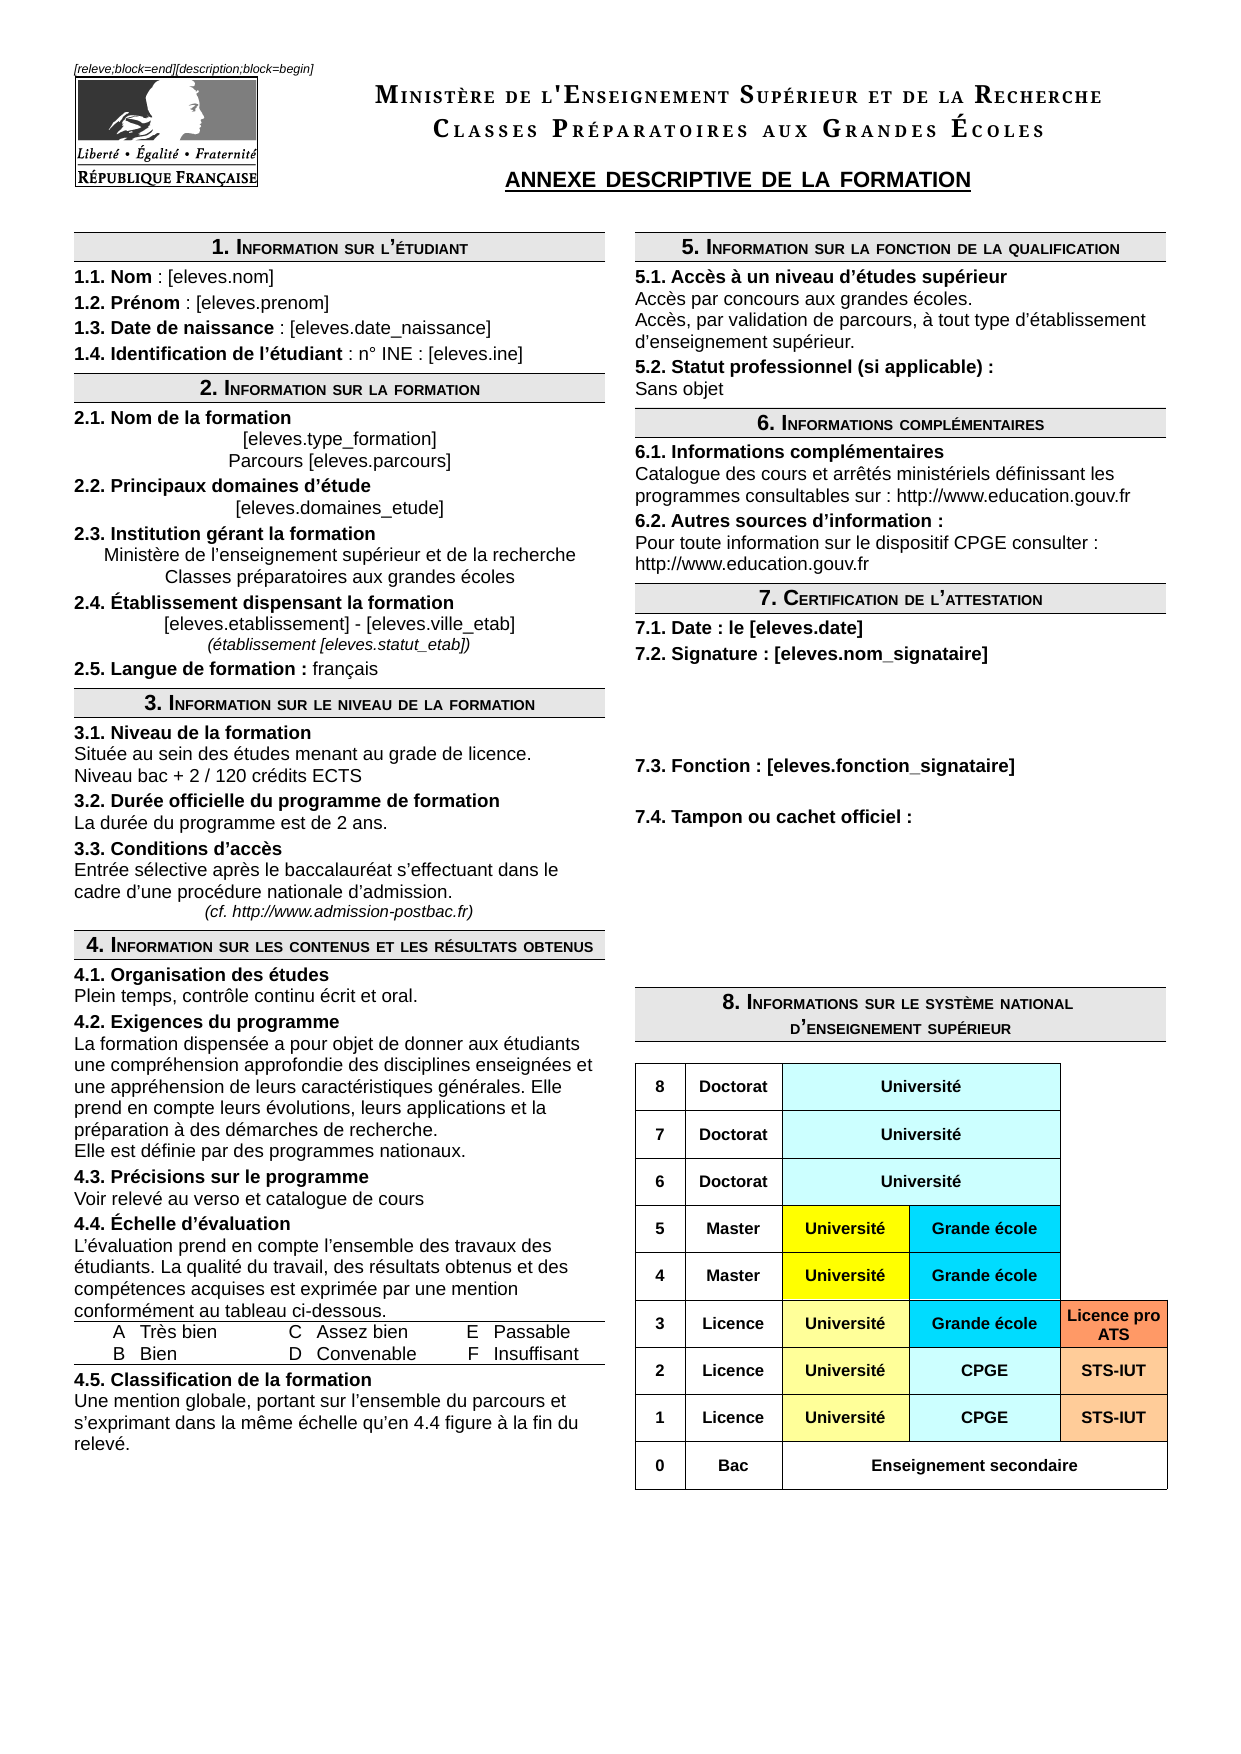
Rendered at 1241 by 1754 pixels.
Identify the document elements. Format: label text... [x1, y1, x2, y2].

table_cell 5 [636, 1206, 685, 1252]
table_cell 6 [636, 1159, 685, 1205]
table_header C [251, 1322, 309, 1343]
text [eleves.type_formation] Parcours [eleves.parcours] [74, 428, 605, 471]
table_cell Université [783, 1301, 909, 1347]
table_cell 7 [636, 1111, 685, 1158]
table_cell Université [783, 1206, 909, 1252]
subtitle 1.4. Identification de l’étudiant : n° INE : [eleves.ine] [74, 343, 605, 364]
subtitle 2.3. Institution gérant la formation [74, 523, 605, 544]
table_cell STS-IUT [1061, 1395, 1167, 1441]
subtitle 6.1. Informations complémentaires [635, 441, 1166, 463]
subtitle 3.3. Conditions d’accès [74, 838, 605, 859]
text Voir relevé au verso et catalogue de cours [74, 1187, 605, 1209]
text [releve;block=end][description;block=begin] [74, 62, 1166, 76]
table_cell 4 [636, 1253, 685, 1299]
picture [76, 78, 257, 186]
text Niveau bac + 2 / 120 crédits ECTS [74, 764, 605, 786]
subtitle 7.3. Fonction : [eleves.fonction_signataire] [635, 754, 1166, 776]
text Plein temps, contrôle continu écrit et oral. [74, 985, 605, 1007]
subtitle 5. Information sur la fonction de la qualification [635, 233, 1166, 261]
table_header A [74, 1322, 132, 1343]
table_cell Grande école [910, 1206, 1060, 1252]
subtitle 4.3. Précisions sur le programme [74, 1166, 605, 1187]
table_cell STS-IUT [1061, 1348, 1167, 1394]
text Entrée sélective après le baccalauréat s’effectuant dans le cadre d’une procédure nationale d’admission. [74, 859, 605, 902]
table_cell CPGE [910, 1395, 1060, 1441]
table_header Ministère de l'Enseignement Supérieur et de la Recherche Classes Préparatoires aux Grandes Écoles annexe descriptive de la formation [309, 76, 1166, 195]
subtitle 7. Certification de l’attestation [635, 584, 1166, 613]
text http://www.education.gouv.fr [635, 553, 1166, 575]
table_cell [1061, 1205, 1167, 1252]
subtitle 5.1. Accès à un niveau d’études supérieur [635, 266, 1166, 287]
subtitle 3. Information sur le niveau de la formation [74, 689, 605, 717]
table_header [1061, 1063, 1167, 1110]
table_cell Licence [686, 1348, 782, 1394]
subtitle 5.2. Statut professionnel (si applicable) : [635, 356, 1166, 378]
subtitle 1.2. Prénom : [eleves.prenom] [74, 291, 605, 313]
text Catalogue des cours et arrêtés ministériels définissant les programmes consultables sur : http://www.education.gouv.fr [635, 463, 1166, 506]
text Elle est définie par des programmes nationaux. [74, 1140, 605, 1162]
table_cell Grande école [910, 1301, 1060, 1347]
text Ministère de l’enseignement supérieur et de la recherche [74, 544, 605, 566]
table_cell Université [783, 1159, 1060, 1205]
table_cell CPGE [910, 1348, 1060, 1394]
table_header Passable [486, 1322, 605, 1343]
subtitle 4.1. Organisation des études [74, 963, 605, 985]
subtitle 1. Information sur l’étudiant [74, 233, 605, 261]
subtitle 1.1. Nom : [eleves.nom] [74, 266, 605, 287]
table_header 8 [636, 1064, 685, 1110]
table_cell 0 [636, 1442, 685, 1489]
table_cell D [251, 1343, 309, 1364]
subtitle 3.1. Niveau de la formation [74, 721, 605, 743]
table_cell Master [686, 1206, 782, 1252]
text [eleves.domaines_etude] [74, 497, 605, 518]
text Sans objet [635, 378, 1166, 399]
subtitle 2.2. Principaux domaines d’étude [74, 475, 605, 497]
table_cell Doctorat [686, 1111, 782, 1158]
text Pour toute information sur le dispositif CPGE consulter : [635, 532, 1166, 553]
text (établissement [eleves.statut_etab]) [74, 634, 605, 654]
table_cell 2 [636, 1348, 685, 1394]
table_cell Enseignement secondaire [783, 1442, 1167, 1489]
table_cell F [428, 1343, 486, 1364]
table_cell Bien [132, 1343, 251, 1364]
table_cell Grande école [910, 1253, 1060, 1299]
table_cell 1 [636, 1395, 685, 1441]
text Classes préparatoires aux grandes écoles [74, 566, 605, 587]
subtitle 7.1. Date : le [eleves.date] [635, 617, 1166, 638]
subtitle 7.4. Tampon ou cachet officiel : [635, 806, 1166, 827]
table_cell Bac [686, 1442, 782, 1489]
table_header [74, 76, 309, 195]
subtitle 2.1. Nom de la formation [74, 406, 605, 428]
table_cell B [74, 1343, 132, 1364]
table_cell Licence pro ATS [1061, 1301, 1167, 1347]
subtitle 3.2. Durée officielle du programme de formation [74, 790, 605, 812]
subtitle 8. Informations sur le système national d’enseignement supérieur [635, 988, 1166, 1041]
table_header Très bien [132, 1322, 251, 1343]
table_header Doctorat [686, 1064, 782, 1110]
table_cell [1061, 1252, 1167, 1299]
subtitle 4.4. Échelle d’évaluation [74, 1213, 605, 1235]
table_cell Université [783, 1111, 1060, 1158]
table_cell Convenable [309, 1343, 427, 1364]
table_header Université [783, 1064, 1060, 1110]
table_cell [1061, 1110, 1167, 1158]
subtitle 6.2. Autres sources d’information : [635, 510, 1166, 532]
table_cell [1061, 1158, 1167, 1205]
subtitle 4. Information sur les contenus et les résultats obtenus [74, 931, 605, 959]
table_cell Université [783, 1395, 909, 1441]
text (cf. http://www.admission-postbac.fr) [74, 902, 605, 921]
subtitle 7.2. Signature : [eleves.nom_signataire] [635, 642, 1166, 664]
table_cell Master [686, 1253, 782, 1299]
table_cell 3 [636, 1301, 685, 1347]
text La durée du programme est de 2 ans. [74, 812, 605, 833]
table_cell Doctorat [686, 1159, 782, 1205]
text Une mention globale, portant sur l’ensemble du parcours et s’exprimant dans la même échelle qu’en 4.4 figure à la fin du relevé. [74, 1390, 605, 1455]
table_cell Université [783, 1253, 909, 1299]
table_header Assez bien [309, 1322, 427, 1343]
subtitle 2.5. Langue de formation : français [74, 658, 605, 679]
table_cell Licence [686, 1395, 782, 1441]
text L’évaluation prend en compte l’ensemble des travaux des étudiants. La qualité du travail, des résultats obtenus et des compétences acquises est exprimée par une mention conformément au tableau ci-dessous. [74, 1235, 605, 1321]
table_cell Université [783, 1348, 909, 1394]
text [eleves.etablissement] - [eleves.ville_etab] [74, 613, 605, 634]
table_cell Licence [686, 1301, 782, 1347]
text La formation dispensée a pour objet de donner aux étudiants une compréhension approfondie des disciplines enseignées et une appréhension de leurs caractéristiques générales. Elle prend en compte leurs évolutions, leurs applications et la préparation à des démarches de recherche. [74, 1032, 605, 1140]
subtitle 2. Information sur la formation [74, 374, 605, 402]
subtitle 4.2. Exigences du programme [74, 1011, 605, 1032]
subtitle 1.3. Date de naissance : [eleves.date_naissance] [74, 317, 605, 339]
table_header E [428, 1322, 486, 1343]
subtitle 2.4. Établissement dispensant la formation [74, 591, 605, 613]
subtitle 4.5. Classification de la formation [74, 1368, 605, 1390]
text Située au sein des études menant au grade de licence. [74, 743, 605, 764]
text Accès, par validation de parcours, à tout type d’établissement d’enseignement supérieur. [635, 309, 1166, 352]
subtitle 6. Informations complémentaires [635, 409, 1166, 437]
text Accès par concours aux grandes écoles. [635, 287, 1166, 309]
table_cell Insuffisant [486, 1343, 605, 1364]
